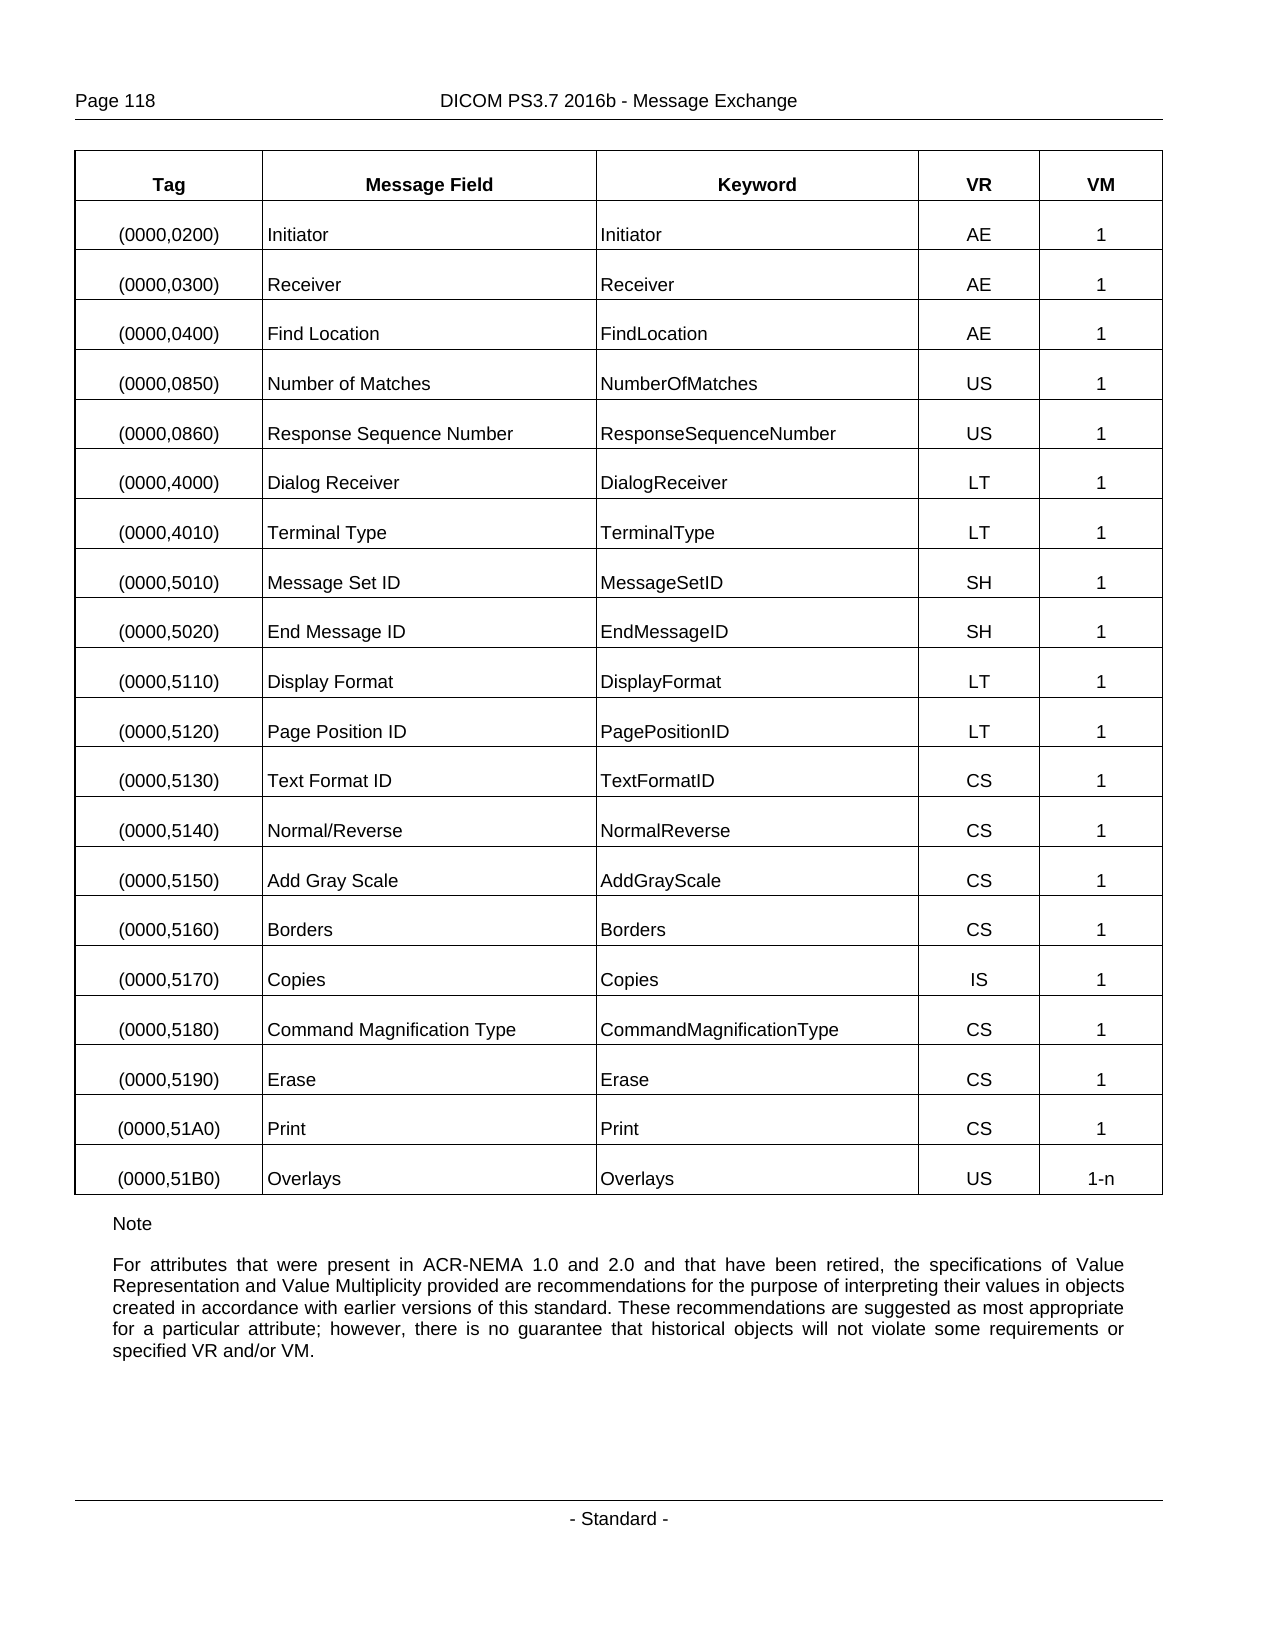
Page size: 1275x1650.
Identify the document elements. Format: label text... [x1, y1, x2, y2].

table_cell 1 [1040, 300, 1162, 349]
table_cell 1 [1040, 747, 1162, 796]
table_cell Normal/Reverse [263, 797, 596, 846]
table_cell TerminalType [597, 499, 918, 547]
table_cell CS [919, 847, 1039, 895]
table_cell Message Set ID [263, 549, 596, 597]
table_cell CS [919, 1095, 1039, 1144]
table_cell 1 [1040, 847, 1162, 895]
table_cell (0000,0200) [76, 201, 262, 249]
table_cell 1 [1040, 250, 1162, 299]
table_cell MessageSetID [597, 549, 918, 597]
table_cell AE [919, 300, 1039, 349]
table_cell 1-n [1040, 1145, 1162, 1193]
table_cell SH [919, 598, 1039, 647]
table_cell Copies [597, 946, 918, 995]
table_cell Add Gray Scale [263, 847, 596, 895]
table_cell Number of Matches [263, 350, 596, 398]
table_cell 1 [1040, 698, 1162, 746]
table_cell 1 [1040, 797, 1162, 846]
table_cell (0000,5130) [76, 747, 262, 796]
table_cell (0000,5010) [76, 549, 262, 597]
table_cell CommandMagnificationType [597, 996, 918, 1044]
table_cell CS [919, 896, 1039, 945]
table_cell Erase [597, 1045, 918, 1094]
table_cell AE [919, 250, 1039, 299]
table_cell Response Sequence Number [263, 400, 596, 448]
table_cell (0000,5180) [76, 996, 262, 1044]
table_cell (0000,5190) [76, 1045, 262, 1094]
table_cell (0000,0400) [76, 300, 262, 349]
table_cell (0000,4000) [76, 449, 262, 498]
table_cell 1 [1040, 946, 1162, 995]
table_cell (0000,5120) [76, 698, 262, 746]
table_cell 1 [1040, 1045, 1162, 1094]
table_cell Borders [263, 896, 596, 945]
table_cell PagePositionID [597, 698, 918, 746]
table_cell LT [919, 648, 1039, 697]
table_cell NumberOfMatches [597, 350, 918, 398]
table_header VM [1040, 151, 1162, 200]
table_cell US [919, 1145, 1039, 1193]
table_cell EndMessageID [597, 598, 918, 647]
table_cell (0000,5150) [76, 847, 262, 895]
text For attributes that were present in ACR-NEMA 1.0 and 2.0 and that have been retired, the specifications of Value Representation and Value Multiplicity provided are recommendations for the purpose of interpreting their values in objects created in accordance with earlier versions of this standard. These recommendations are suggested as most appropriate for a particular attribute; however, there is no guarantee that historical objects will not violate some requirements or specified VR and/or VM. [112, 1253, 1125, 1361]
table_cell CS [919, 797, 1039, 846]
table_cell 1 [1040, 400, 1162, 448]
table_cell DialogReceiver [597, 449, 918, 498]
table_cell (0000,5020) [76, 598, 262, 647]
table_cell US [919, 400, 1039, 448]
table_cell 1 [1040, 896, 1162, 945]
table_cell Command Magnification Type [263, 996, 596, 1044]
table_cell Display Format [263, 648, 596, 697]
table_cell Receiver [263, 250, 596, 299]
text Note [112, 1213, 1125, 1235]
table_cell (0000,4010) [76, 499, 262, 547]
table_cell Terminal Type [263, 499, 596, 547]
table_cell (0000,0860) [76, 400, 262, 448]
table_cell Copies [263, 946, 596, 995]
table_cell Initiator [263, 201, 596, 249]
table_cell (0000,0300) [76, 250, 262, 299]
table_cell (0000,5160) [76, 896, 262, 945]
table_cell Print [263, 1095, 596, 1144]
table_cell 1 [1040, 648, 1162, 697]
table_cell CS [919, 996, 1039, 1044]
table_cell 1 [1040, 598, 1162, 647]
table_cell Find Location [263, 300, 596, 349]
table_cell LT [919, 449, 1039, 498]
table_cell ResponseSequenceNumber [597, 400, 918, 448]
table_cell (0000,51A0) [76, 1095, 262, 1144]
table_cell 1 [1040, 996, 1162, 1044]
table_cell Dialog Receiver [263, 449, 596, 498]
table_cell Print [597, 1095, 918, 1144]
table_cell CS [919, 1045, 1039, 1094]
table_cell Page Position ID [263, 698, 596, 746]
table_cell AE [919, 201, 1039, 249]
table_header Tag [76, 151, 262, 200]
table_cell SH [919, 549, 1039, 597]
table_cell LT [919, 499, 1039, 547]
table_cell 1 [1040, 549, 1162, 597]
table_cell LT [919, 698, 1039, 746]
table_cell Initiator [597, 201, 918, 249]
table_cell IS [919, 946, 1039, 995]
table_cell Erase [263, 1045, 596, 1094]
table_cell 1 [1040, 201, 1162, 249]
table_cell Overlays [597, 1145, 918, 1193]
table_cell AddGrayScale [597, 847, 918, 895]
table_cell 1 [1040, 449, 1162, 498]
table_cell (0000,5140) [76, 797, 262, 846]
table_header VR [919, 151, 1039, 200]
table_cell Overlays [263, 1145, 596, 1193]
table_header Keyword [597, 151, 918, 200]
table_cell 1 [1040, 350, 1162, 398]
table_cell DisplayFormat [597, 648, 918, 697]
table_cell US [919, 350, 1039, 398]
table_cell TextFormatID [597, 747, 918, 796]
table_cell (0000,0850) [76, 350, 262, 398]
table_cell 1 [1040, 1095, 1162, 1144]
table_cell Borders [597, 896, 918, 945]
table_cell FindLocation [597, 300, 918, 349]
table_cell Receiver [597, 250, 918, 299]
table_cell 1 [1040, 499, 1162, 547]
table_cell (0000,51B0) [76, 1145, 262, 1193]
table_cell (0000,5170) [76, 946, 262, 995]
table_cell (0000,5110) [76, 648, 262, 697]
table_cell CS [919, 747, 1039, 796]
table_header Message Field [263, 151, 596, 200]
table_cell NormalReverse [597, 797, 918, 846]
table_cell End Message ID [263, 598, 596, 647]
table_cell Text Format ID [263, 747, 596, 796]
